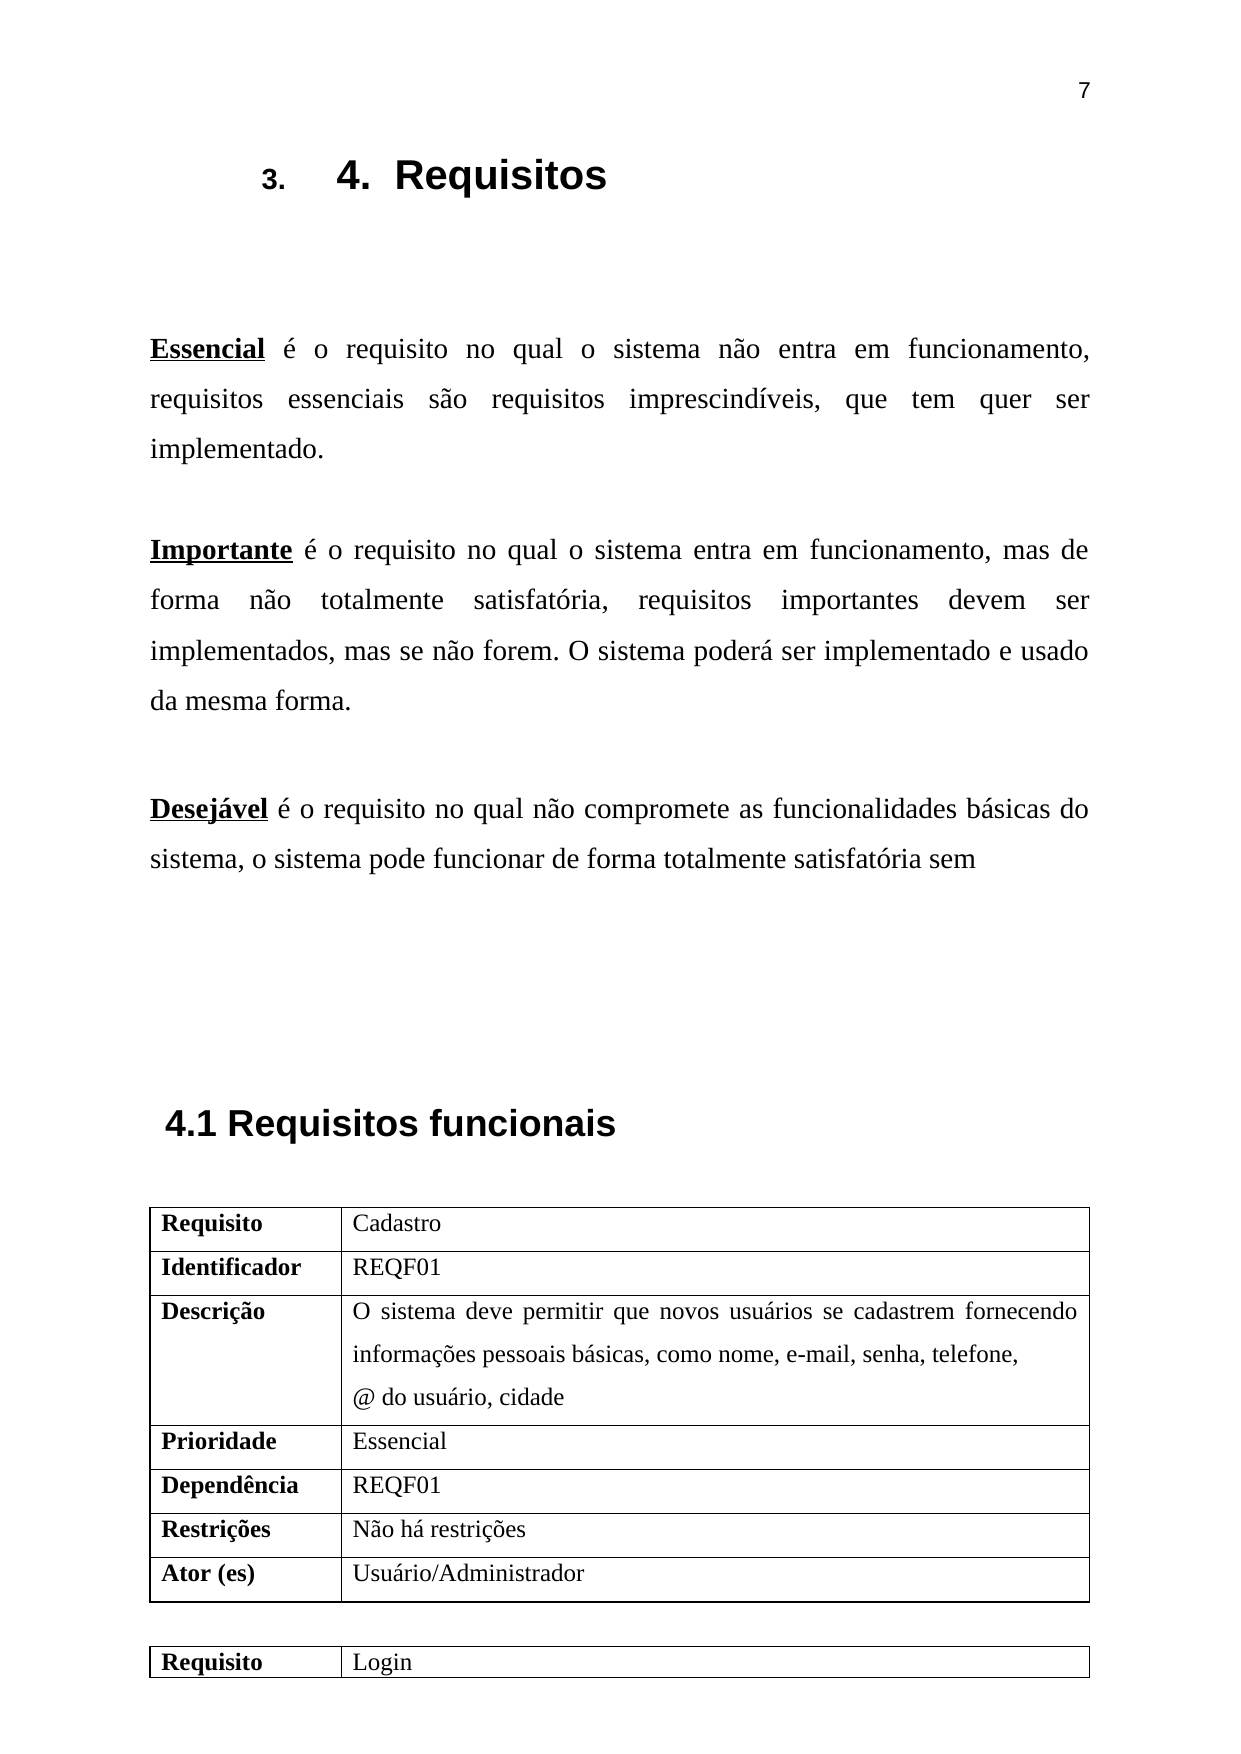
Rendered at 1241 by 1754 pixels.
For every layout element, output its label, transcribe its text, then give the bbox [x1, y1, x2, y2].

subtitle 4. Requisitos [261, 150, 1091, 198]
table_cell Descrição [151, 1296, 341, 1425]
table_cell Ator (es) [151, 1558, 341, 1601]
table_header Requisito [151, 1208, 341, 1251]
table_cell REQF01 [342, 1470, 1089, 1513]
table_header Login [342, 1647, 1089, 1677]
table_cell Usuário/Administrador [342, 1558, 1089, 1601]
table_cell Dependência [151, 1470, 341, 1513]
text Essencial é o requisito no qual o sistema não entra em funcionamento, requisitos essenciais são requisitos imprescindíveis, que tem quer ser implementado. [150, 331, 1091, 465]
table_cell Não há restrições [342, 1514, 1089, 1557]
text Importante é o requisito no qual o sistema entra em funcionamento, mas de forma não totalmente satisfatória, requisitos importantes devem ser implementados, mas se não forem. O sistema poderá ser implementado e usado da mesma forma. [150, 532, 1091, 717]
table_header Cadastro [342, 1208, 1089, 1251]
table_cell Identificador [151, 1252, 341, 1295]
text Desejável é o requisito no qual não compromete as funcionalidades básicas do sistema, o sistema pode funcionar de forma totalmente satisfatória sem [150, 791, 1091, 875]
table_header Requisito [151, 1647, 341, 1677]
table_cell REQF01 [342, 1252, 1089, 1295]
table_cell O sistema deve permitir que novos usuários se cadastrem fornecendo informações pessoais básicas, como nome, e-mail, senha, telefone, @ do usuário, cidade [342, 1296, 1089, 1425]
subtitle 4.1 Requisitos funcionais [150, 1101, 1091, 1144]
table_cell Prioridade [151, 1426, 341, 1469]
table_cell Restrições [151, 1514, 341, 1557]
table_cell Essencial [342, 1426, 1089, 1469]
